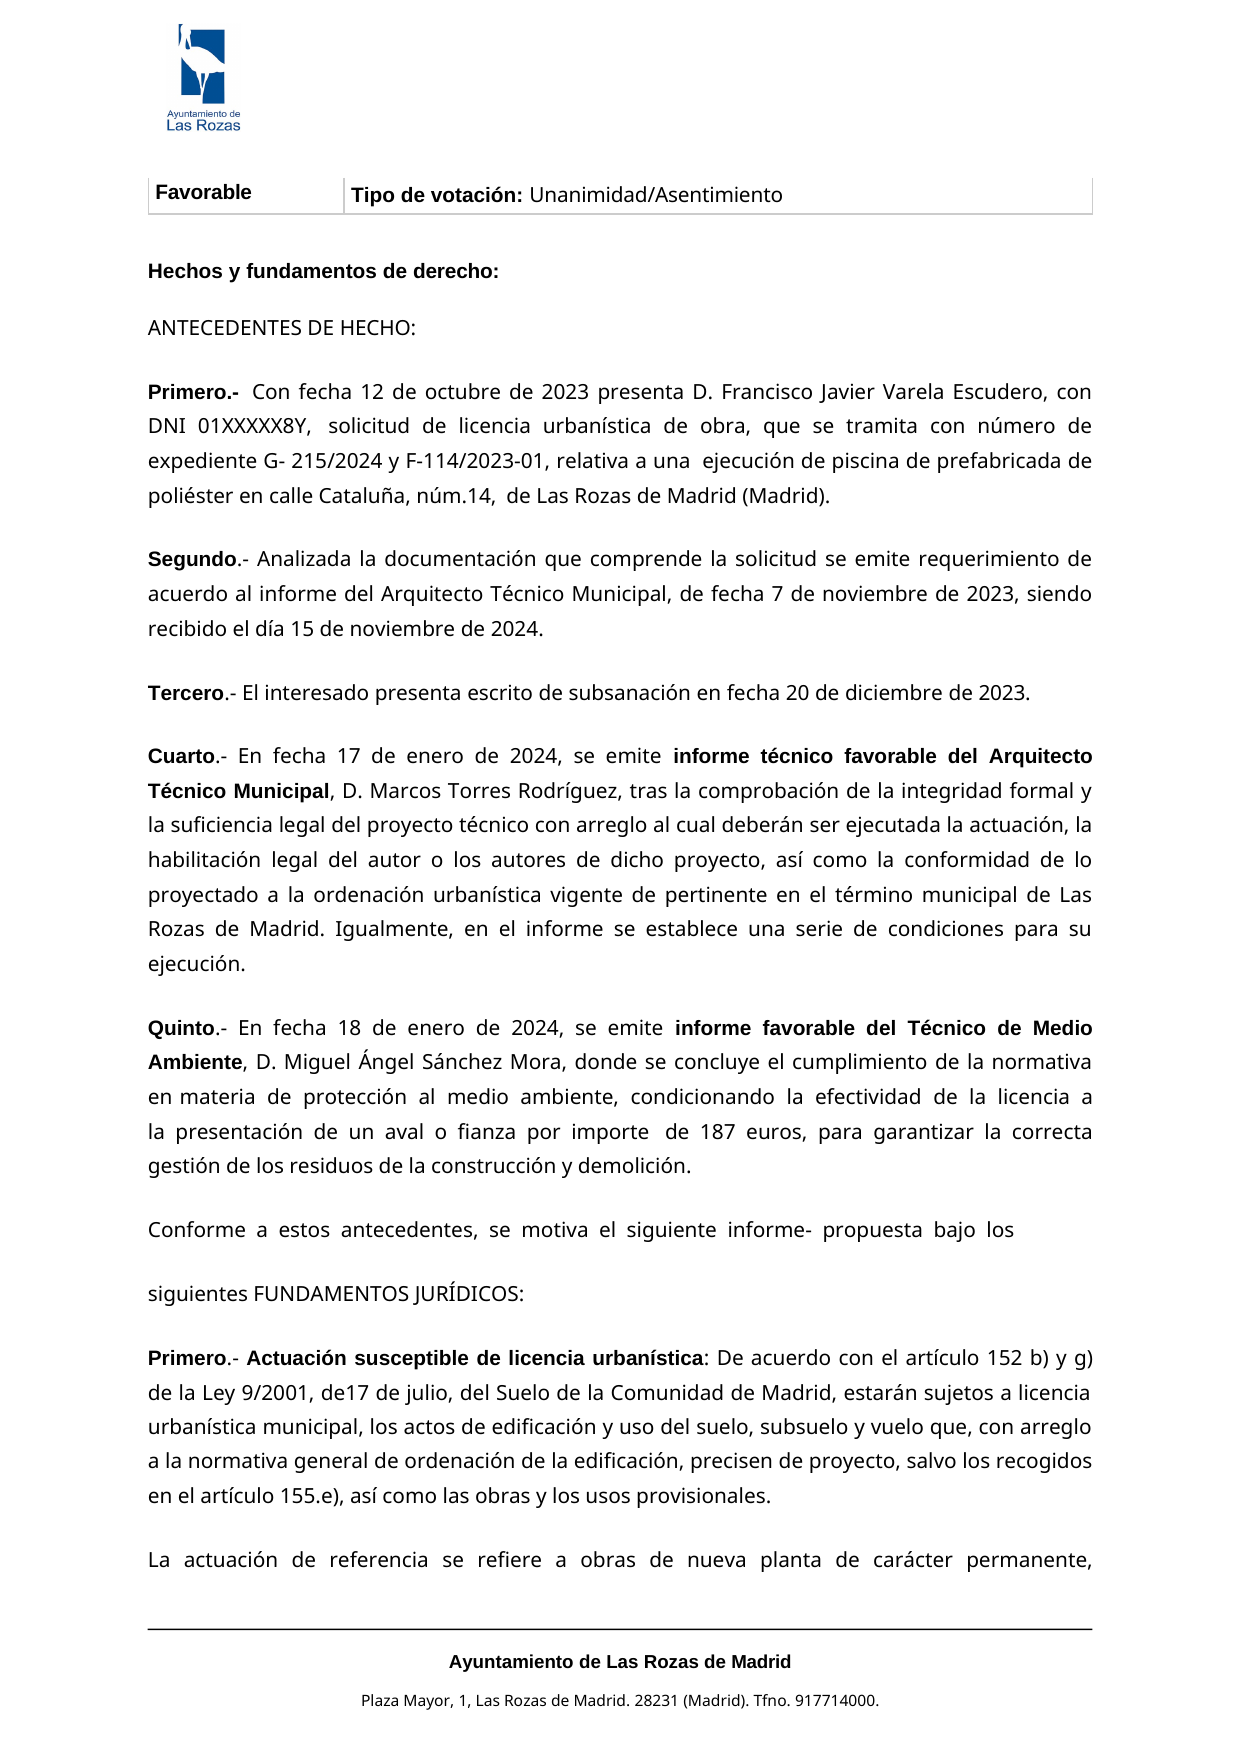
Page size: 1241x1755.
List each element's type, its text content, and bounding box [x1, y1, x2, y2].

table_header Tipo de votación: Unanimidad/Asentimiento [345, 178, 1092, 213]
text Quinto.- En fecha 18 de enero de 2024, se emite informe favorable del Técnico de Medio Ambiente, D. Miguel Ángel Sánchez Mora, donde se concluye el cumplimiento de la normativa en materia de protección al medio ambiente, condicionando la efectividad de la licencia a la presentación de un aval o fianza por importe de 187 euros, para garantizar la correcta gestión de los residuos de la construcción y demolición. [148, 1013, 1093, 1180]
text Primero.- Con fecha 12 de octubre de 2023 presenta D. Francisco Javier Varela Escudero, con DNI 01XXXXX8Y, solicitud de licencia urbanística de obra, que se tramita con número de expediente G- 215/2024 y F-114/2023-01, relativa a una ejecución de piscina de prefabricada de poliéster en calle Cataluña, núm.14, de Las Rozas de Madrid (Madrid). [148, 377, 1093, 509]
text Conforme a estos antecedentes, se motiva el siguiente informe- propuesta bajo los siguientes FUNDAMENTOS JURÍDICOS: [148, 1215, 1014, 1308]
text Tercero.- El interesado presenta escrito de subsanación en fecha 20 de diciembre de 2023. [148, 678, 1143, 706]
text ANTECEDENTES DE HECHO: [148, 313, 1143, 342]
subtitle Hechos y fundamentos de derecho: [148, 259, 1143, 283]
table_header Favorable [149, 178, 343, 213]
text Cuarto.- En fecha 17 de enero de 2024, se emite informe técnico favorable del Arquitecto Técnico Municipal, D. Marcos Torres Rodríguez, tras la comprobación de la integridad formal y la suficiencia legal del proyecto técnico con arreglo al cual deberán ser ejecutada la actuación, la habilitación legal del autor o los autores de dicho proyecto, así como la conformidad de lo proyectado a la ordenación urbanística vigente de pertinente en el término municipal de Las Rozas de Madrid. Igualmente, en el informe se establece una serie de condiciones para su ejecución. [148, 741, 1093, 978]
text Primero.- Actuación susceptible de licencia urbanística: De acuerdo con el artículo 152 b) y g) de la Ley 9/2001, de17 de julio, del Suelo de la Comunidad de Madrid, estarán sujetos a licencia urbanística municipal, los actos de edificación y uso del suelo, subsuelo y vuelo que, con arreglo a la normativa general de ordenación de la edificación, precisen de proyecto, salvo los recogidos en el artículo 155.e), así como las obras y los usos provisionales. [148, 1343, 1093, 1509]
text La actuación de referencia se refiere a obras de nueva planta de carácter permanente, [148, 1545, 1093, 1573]
text Segundo.- Analizada la documentación que comprende la solicitud se emite requerimiento de acuerdo al informe del Arquitecto Técnico Municipal, de fecha 7 de noviembre de 2023, siendo recibido el día 15 de noviembre de 2024. [148, 544, 1093, 642]
